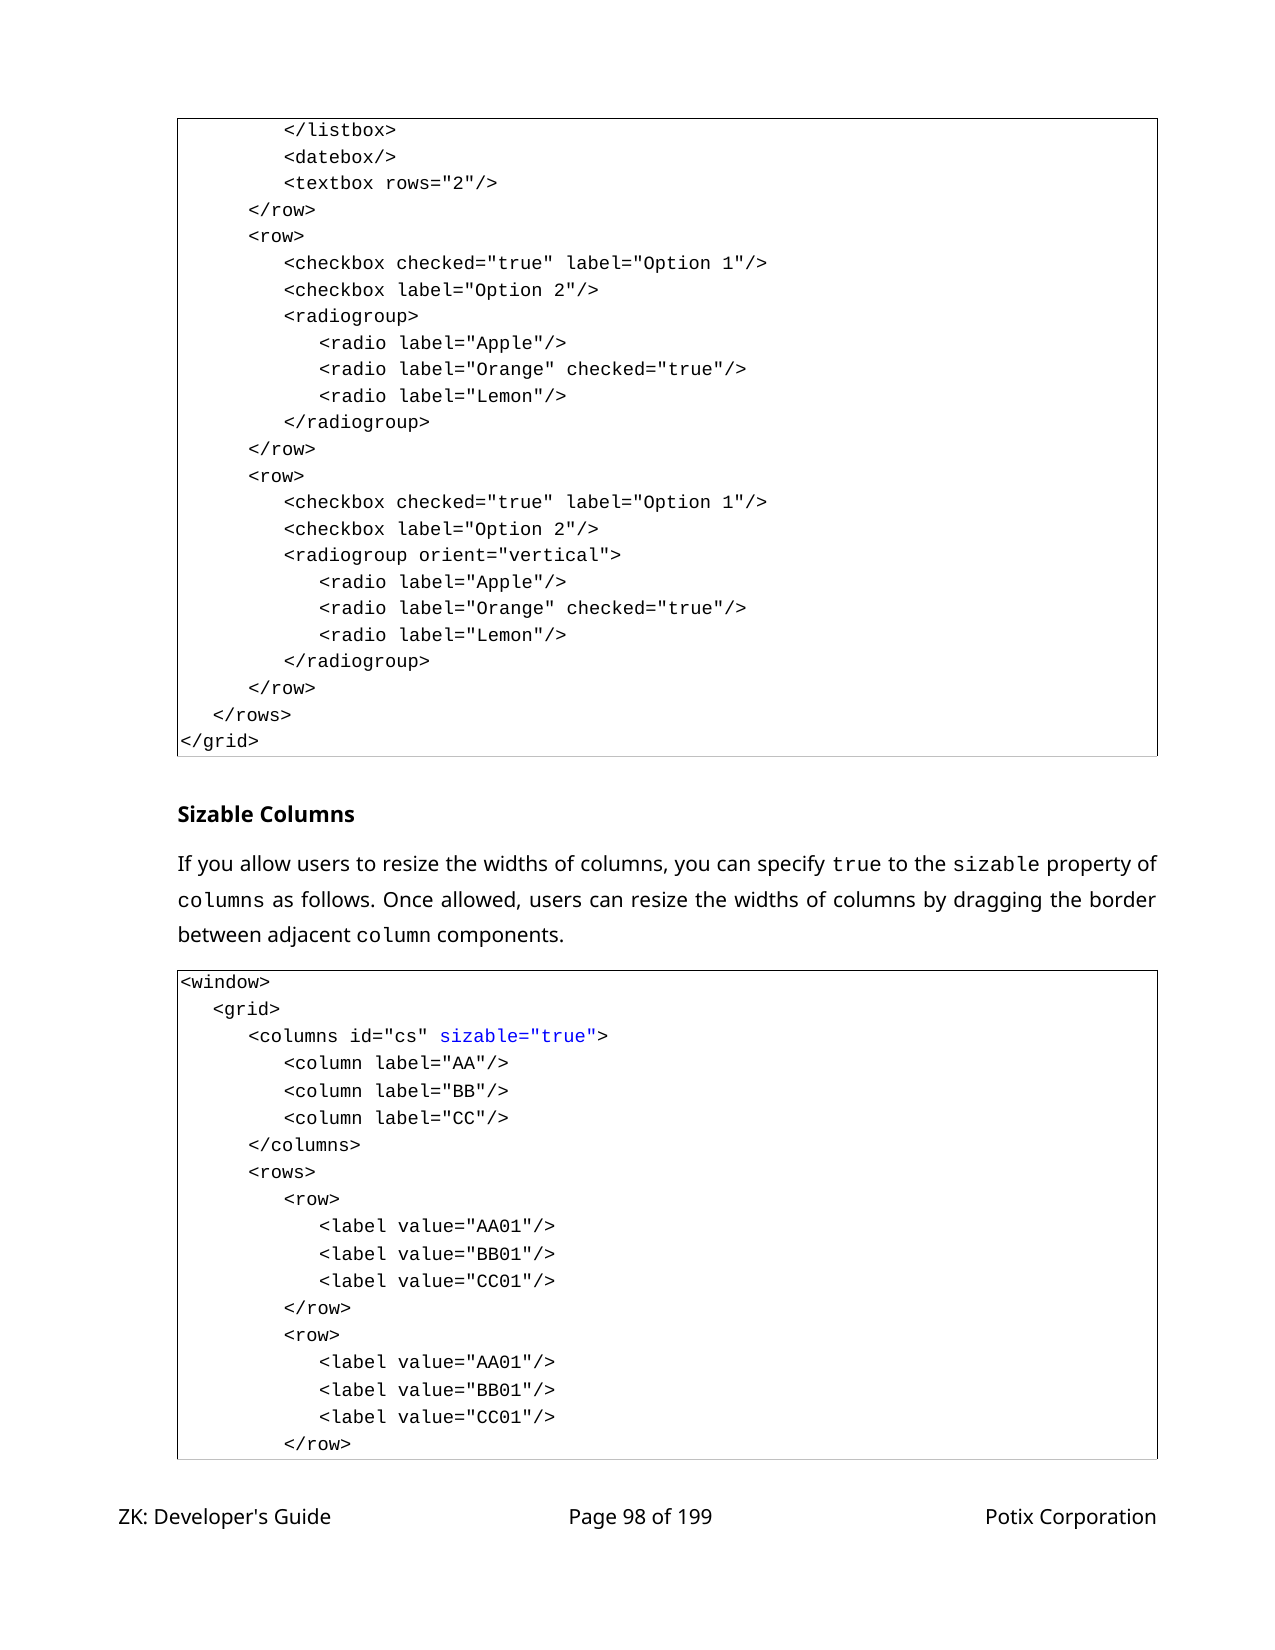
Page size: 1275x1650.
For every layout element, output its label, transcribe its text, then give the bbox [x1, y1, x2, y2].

text <label value="AA01"/> [178, 1214, 1157, 1239]
text <window> [178, 971, 1157, 994]
text <row> [178, 1187, 1157, 1211]
text <columns id="cs" sizable="true"> [178, 1024, 1157, 1048]
text <column label="CC"/> [178, 1106, 1157, 1130]
text <rows> [178, 1160, 1157, 1184]
text <label value="BB01"/> [178, 1242, 1157, 1266]
text </row> [178, 1296, 1157, 1320]
text <row> [178, 1323, 1157, 1347]
subtitle Sizable Columns [177, 799, 1157, 829]
text </row> [178, 1432, 1157, 1459]
text <column label="AA"/> [178, 1051, 1157, 1076]
text If you allow users to resize the widths of columns, you can specify true to the sizable property of columns as follows. Once allowed, users can resize the widths of columns by dragging the border between adjacent column components. [177, 849, 1157, 949]
text </columns> [178, 1133, 1157, 1157]
text <label value="AA01"/> [178, 1350, 1157, 1374]
text <label value="BB01"/> [178, 1377, 1157, 1402]
text <label value="CC01"/> [178, 1269, 1157, 1293]
text <column label="BB"/> [178, 1078, 1157, 1103]
text </listbox> <datebox/> <textbox rows="2"/> </row> <row> <checkbox checked="true" label="Option 1"/> <checkbox label="Option 2"/> <radiogroup> <radio label="Apple"/> <radio label="Orange" checked="true"/> <radio label="Lemon"/> </radiogroup> </row> <row> <checkbox checked="true" label="Option 1"/> <checkbox label="Option 2"/> <radiogroup orient="vertical"> <radio label="Apple"/> <radio label="Orange" checked="true"/> <radio label="Lemon"/> </radiogroup> </row> </rows> </grid> [178, 119, 1157, 756]
text <label value="CC01"/> [178, 1405, 1157, 1429]
text <grid> [178, 997, 1157, 1021]
